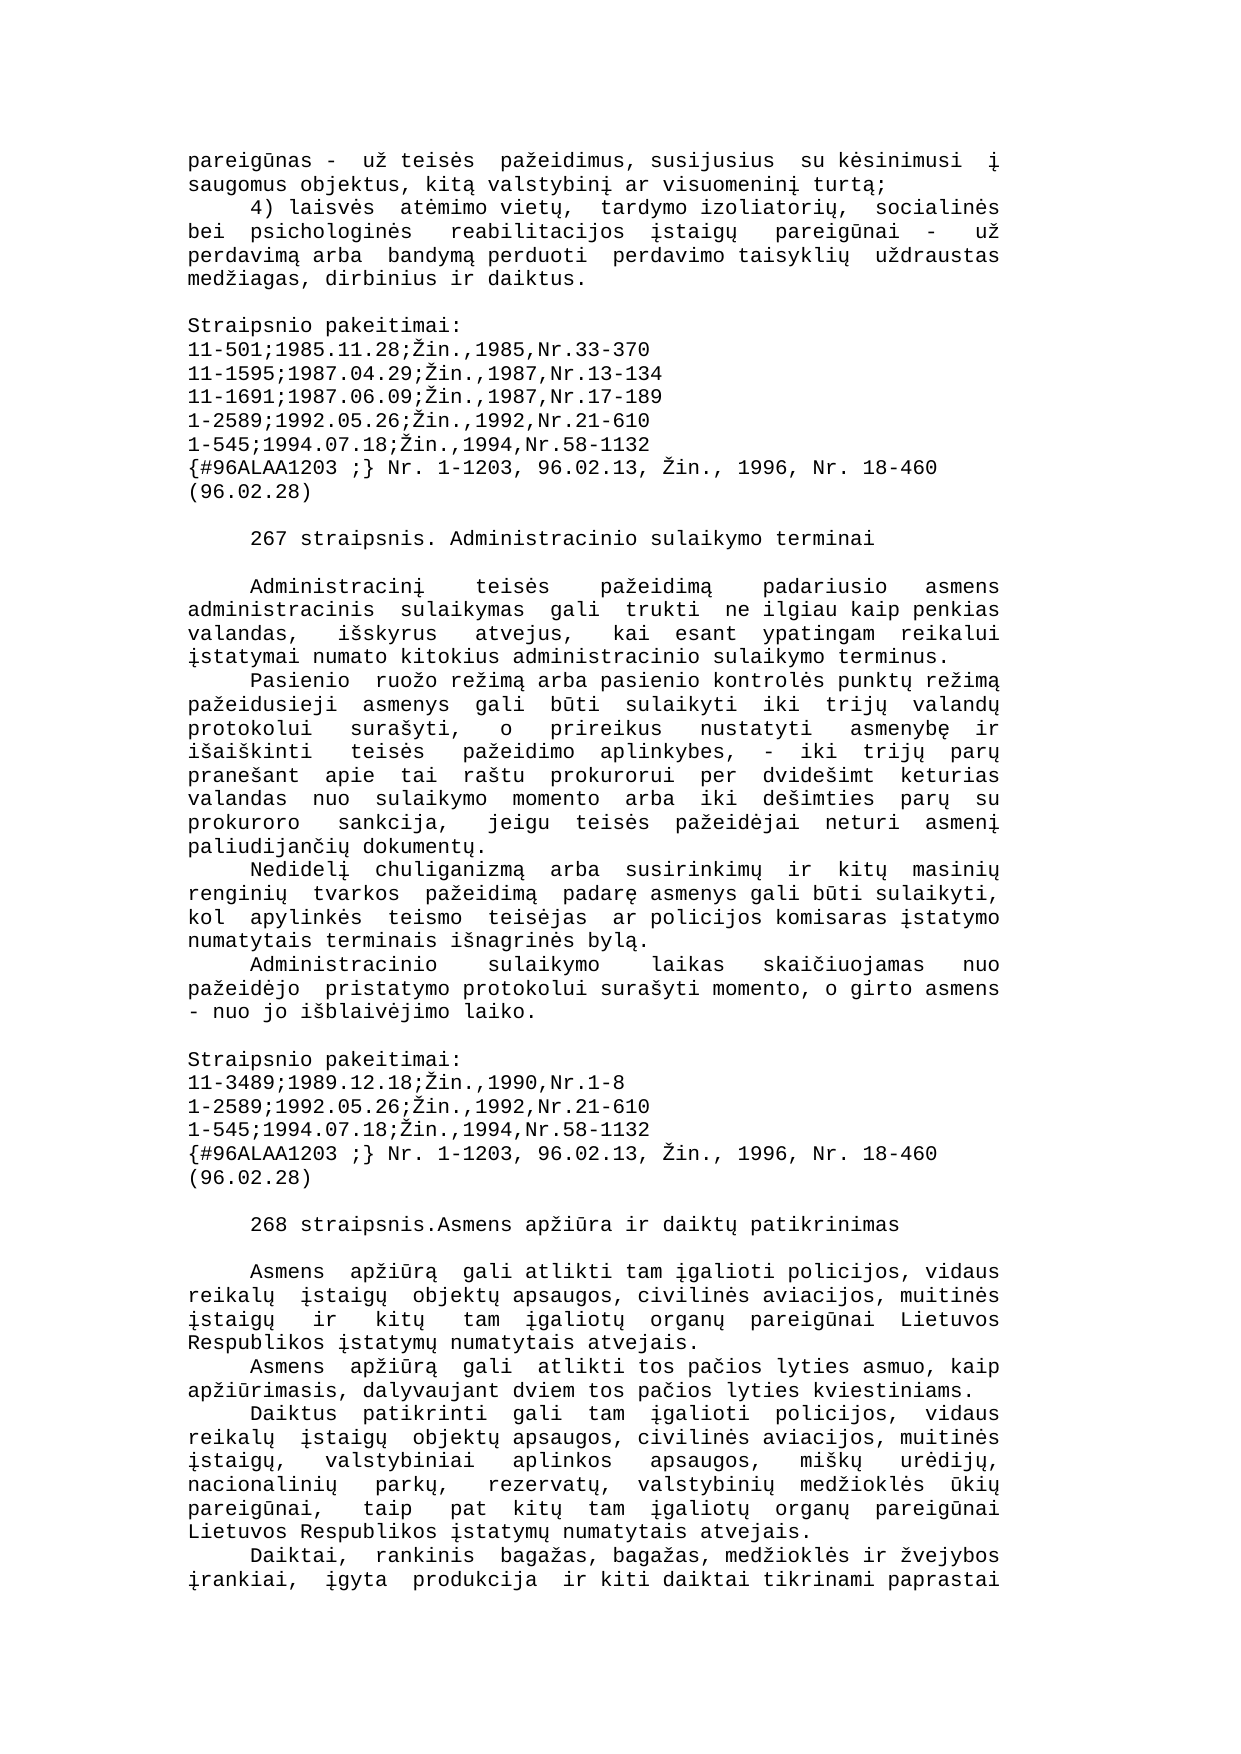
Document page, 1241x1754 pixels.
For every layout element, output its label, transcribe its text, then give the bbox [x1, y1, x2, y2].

text 1-2589;1992.05.26;Žin.,1992,Nr.21-610 [187, 1096, 1053, 1119]
text Respublikos įstatymų numatytais atvejais. [187, 1332, 1053, 1356]
text Administracinį teisės pažeidimą padariusio asmens [187, 576, 1053, 599]
text 1-545;1994.07.18;Žin.,1994,Nr.58-1132 [187, 434, 1053, 457]
text 4) laisvės atėmimo vietų, tardymo izoliatorių, socialinės [187, 197, 1053, 221]
text Nedidelį chuliganizmą arba susirinkimų ir kitų masinių [187, 859, 1053, 883]
text paliudijančių dokumentų. [187, 836, 1053, 859]
text 11-1595;1987.04.29;Žin.,1987,Nr.13-134 [187, 363, 1053, 386]
text 11-1691;1987.06.09;Žin.,1987,Nr.17-189 [187, 386, 1053, 410]
text saugomus objektus, kitą valstybinį ar visuomeninį turtą; [187, 174, 1053, 197]
text įstaigų ir kitų tam įgaliotų organų pareigūnai Lietuvos [187, 1309, 1053, 1332]
text Lietuvos Respublikos įstatymų numatytais atvejais. [187, 1521, 1053, 1545]
text Daiktai, rankinis bagažas, bagažas, medžioklės ir žvejybos [187, 1545, 1053, 1569]
text 1-545;1994.07.18;Žin.,1994,Nr.58-1132 [187, 1119, 1053, 1143]
text reikalų įstaigų objektų apsaugos, civilinės aviacijos, muitinės [187, 1427, 1053, 1451]
text išaiškinti teisės pažeidimo aplinkybes, - iki trijų parų [187, 741, 1053, 765]
text reikalų įstaigų objektų apsaugos, civilinės aviacijos, muitinės [187, 1285, 1053, 1309]
text valandas nuo sulaikymo momento arba iki dešimties parų su [187, 788, 1053, 812]
text įstaigų, valstybiniai aplinkos apsaugos, miškų urėdijų, [187, 1451, 1053, 1474]
text pranešant apie tai raštu prokurorui per dvidešimt keturias [187, 765, 1053, 788]
text renginių tvarkos pažeidimą padarę asmenys gali būti sulaikyti, [187, 883, 1053, 907]
text bei psichologinės reabilitacijos įstaigų pareigūnai - už [187, 221, 1053, 244]
text medžiagas, dirbinius ir daiktus. [187, 268, 1053, 292]
text - nuo jo išblaivėjimo laiko. [187, 1001, 1053, 1025]
text pareigūnai, taip pat kitų tam įgaliotų organų pareigūnai [187, 1498, 1053, 1521]
text Daiktus patikrinti gali tam įgalioti policijos, vidaus [187, 1403, 1053, 1427]
text Asmens apžiūrą gali atlikti tam įgalioti policijos, vidaus [187, 1261, 1053, 1285]
text prokuroro sankcija, jeigu teisės pažeidėjai neturi asmenį [187, 812, 1053, 836]
text Pasienio ruožo režimą arba pasienio kontrolės punktų režimą [187, 670, 1053, 694]
text administracinis sulaikymas gali trukti ne ilgiau kaip penkias [187, 599, 1053, 623]
text numatytais terminais išnagrinės bylą. [187, 930, 1053, 954]
text {#96ALAA1203 ;} Nr. 1-1203, 96.02.13, Žin., 1996, Nr. 18-460 (96.02.28) [187, 1143, 1053, 1190]
text Straipsnio pakeitimai: [187, 1048, 1053, 1072]
text 11-501;1985.11.28;Žin.,1985,Nr.33-370 [187, 339, 1053, 363]
text valandas, išskyrus atvejus, kai esant ypatingam reikalui [187, 623, 1053, 647]
text perdavimą arba bandymą perduoti perdavimo taisyklių uždraustas [187, 244, 1053, 268]
text protokolui surašyti, o prireikus nustatyti asmenybę ir [187, 717, 1053, 741]
text nacionalinių parkų, rezervatų, valstybinių medžioklės ūkių [187, 1474, 1053, 1498]
text pažeidėjo pristatymo protokolui surašyti momento, o girto asmens [187, 978, 1053, 1001]
text kol apylinkės teismo teisėjas ar policijos komisaras įstatymo [187, 907, 1053, 930]
text įstatymai numato kitokius administracinio sulaikymo terminus. [187, 647, 1053, 670]
text Administracinio sulaikymo laikas skaičiuojamas nuo [187, 954, 1053, 978]
text 268 straipsnis.Asmens apžiūra ir daiktų patikrinimas [187, 1214, 1053, 1238]
text pareigūnas - už teisės pažeidimus, susijusius su kėsinimusi į [187, 150, 1053, 174]
text apžiūrimasis, dalyvaujant dviem tos pačios lyties kviestiniams. [187, 1379, 1053, 1403]
text 267 straipsnis. Administracinio sulaikymo terminai [187, 528, 1053, 552]
text {#96ALAA1203 ;} Nr. 1-1203, 96.02.13, Žin., 1996, Nr. 18-460 (96.02.28) [187, 457, 1053, 505]
text pažeidusieji asmenys gali būti sulaikyti iki trijų valandų [187, 694, 1053, 717]
text 11-3489;1989.12.18;Žin.,1990,Nr.1-8 [187, 1072, 1053, 1096]
text 1-2589;1992.05.26;Žin.,1992,Nr.21-610 [187, 410, 1053, 434]
text įrankiai, įgyta produkcija ir kiti daiktai tikrinami paprastai [187, 1569, 1053, 1592]
text Asmens apžiūrą gali atlikti tos pačios lyties asmuo, kaip [187, 1356, 1053, 1379]
text Straipsnio pakeitimai: [187, 316, 1053, 339]
